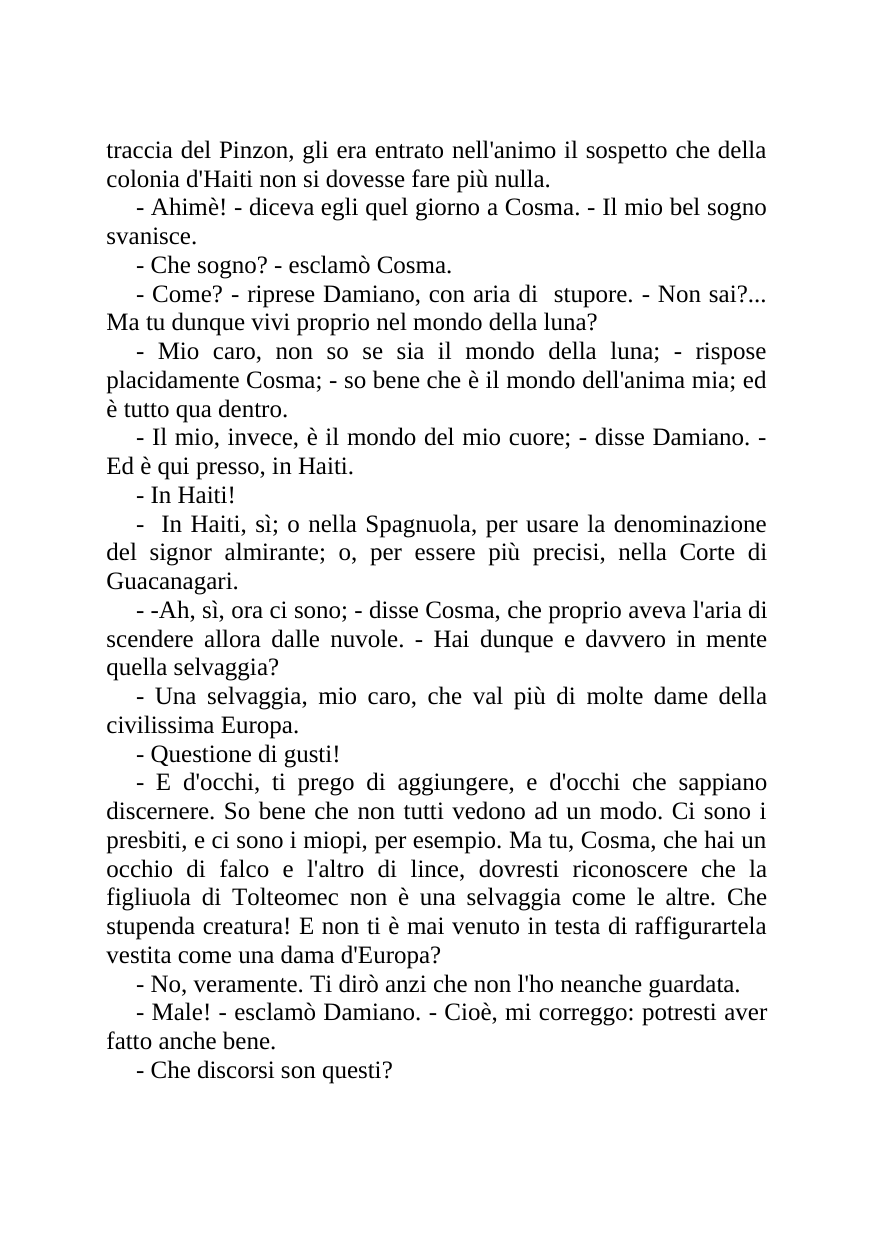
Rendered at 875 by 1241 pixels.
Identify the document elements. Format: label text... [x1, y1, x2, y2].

text - Che discorsi son questi? [106, 1055, 768, 1084]
text - E d'occhi, ti prego di aggiungere, e d'occhi che sappiano discernere. So bene che non tutti vedono ad un modo. Ci sono i presbiti, e ci sono i miopi, per esempio. Ma tu, Cosma, che hai un occhio di falco e l'altro di lince, dovresti riconoscere che la figliuola di Tolteomec non è una selvaggia come le altre. Che stupenda creatura! E non ti è mai venuto in testa di raffigurartela vestita come una dama d'Europa? [106, 767, 768, 969]
text - In Haiti! [106, 480, 768, 509]
text - Mio caro, non so se sia il mondo della luna; - rispose placidamente Cosma; - so bene che è il mondo dell'anima mia; ed è tutto qua dentro. [106, 336, 768, 422]
text - -Ah, sì, ora ci sono; - disse Cosma, che proprio aveva l'aria di scendere allora dalle nuvole. - Hai dunque e davvero in mente quella selvaggia? [106, 595, 768, 681]
text - Come? - riprese Damiano, con aria di stupore. - Non sai?... Ma tu dunque vivi proprio nel mondo della luna? [106, 279, 768, 336]
text - Male! - esclamò Damiano. - Cioè, mi correggo: potresti aver fatto anche bene. [106, 997, 768, 1055]
text - Questione di gusti! [106, 739, 768, 767]
text - In Haiti, sì; o nella Spagnuola, per usare la denominazione del signor almirante; o, per essere più precisi, nella Corte di Guacanagari. [106, 509, 768, 595]
text - Una selvaggia, mio caro, che val più di molte dame della civilissima Europa. [106, 681, 768, 739]
text - No, veramente. Ti dirò anzi che non l'ho neanche guardata. [106, 969, 768, 997]
text traccia del Pinzon, gli era entrato nell'animo il sospetto che della colonia d'Haiti non si dovesse fare più nulla. [106, 135, 768, 192]
text - Ahimè! - diceva egli quel giorno a Cosma. - Il mio bel sogno svanisce. [106, 192, 768, 250]
text - Che sogno? - esclamò Cosma. [106, 250, 768, 279]
text - Il mio, invece, è il mondo del mio cuore; - disse Damiano. - Ed è qui presso, in Haiti. [106, 422, 768, 480]
